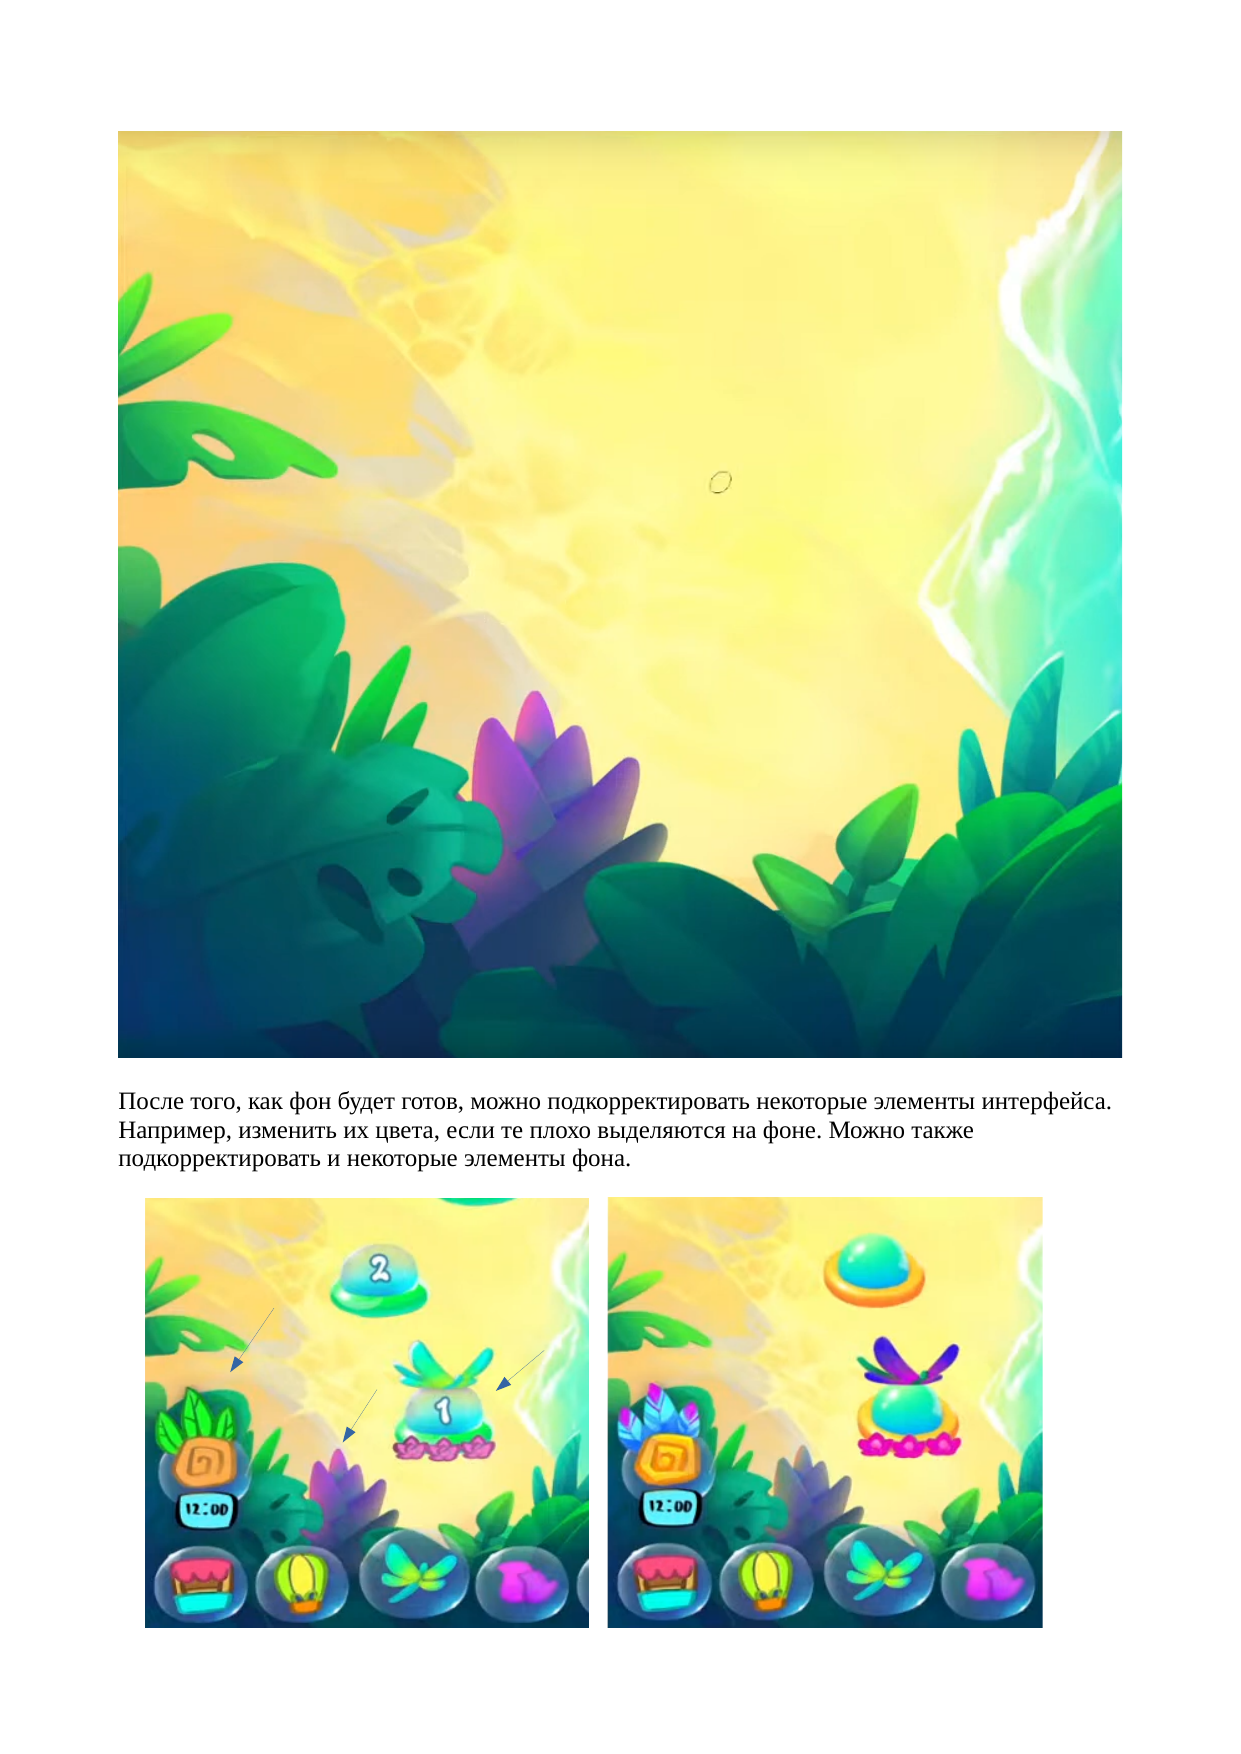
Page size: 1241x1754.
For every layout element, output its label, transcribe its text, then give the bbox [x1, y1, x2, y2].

picture [952, 1022, 958, 1029]
picture [150, 821, 157, 827]
picture [145, 1198, 589, 1628]
picture [607, 1197, 1043, 1628]
text Например, изменить их цвета, если те плохо выделяются на фоне. Можно также подкорректировать и некоторые элементы фона. [118, 1115, 1122, 1172]
picture [814, 1004, 853, 1058]
picture [1037, 999, 1123, 1058]
picture [1039, 1610, 1043, 1628]
picture [118, 131, 1123, 1058]
picture [341, 1014, 361, 1026]
picture [118, 804, 135, 837]
text После того, как фон будет готов, можно подкорректировать некоторые элементы интерфейса. [118, 1086, 1122, 1115]
picture [599, 975, 708, 1058]
